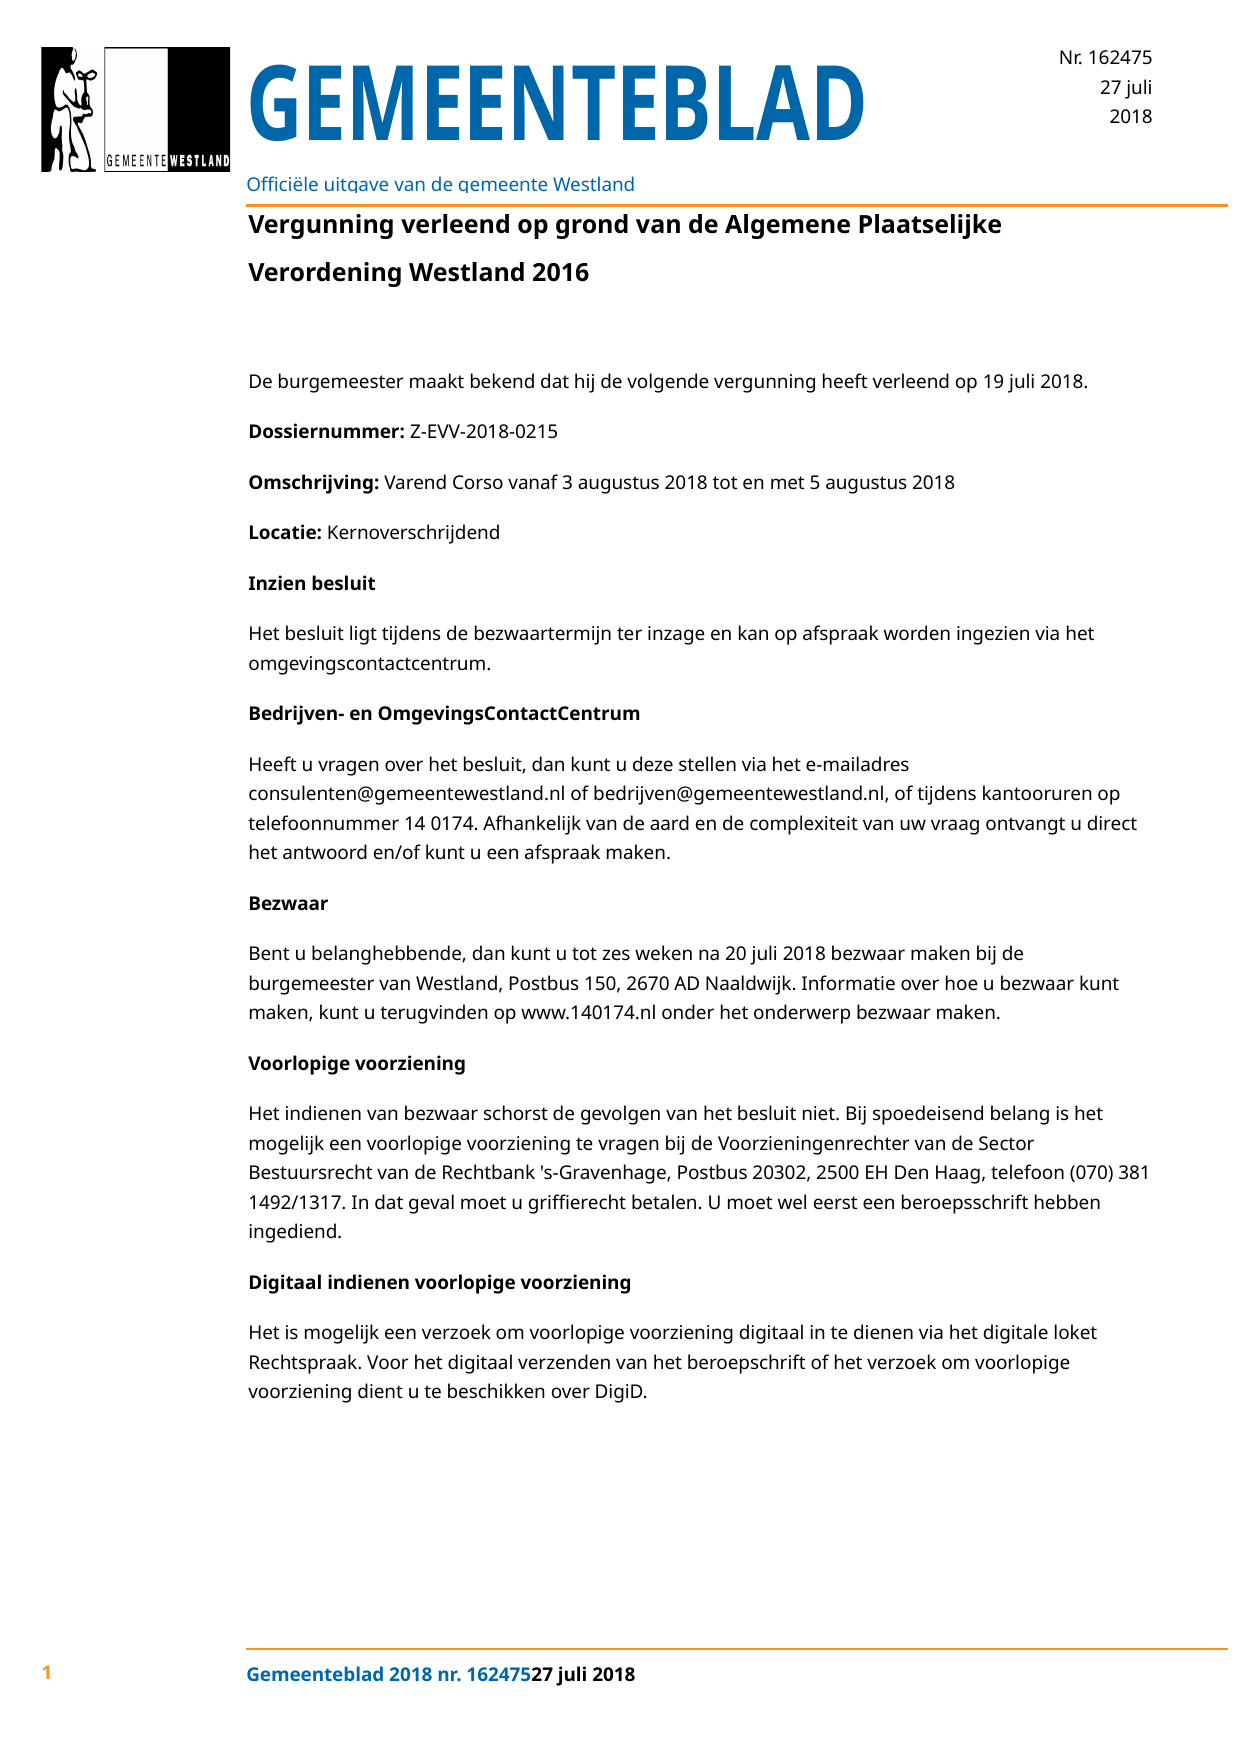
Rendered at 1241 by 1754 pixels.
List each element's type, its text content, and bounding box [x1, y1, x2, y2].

text Bent u belanghebbende, dan kunt u tot zes weken na 20 juli 2018 bezwaar maken bij de burgemeester van Westland, Postbus 150, 2670 AD Naaldwijk. Informatie over hoe u bezwaar kunt maken, kunt u terugvinden op www.140174.nl onder het onderwerp bezwaar maken. [248, 940, 1152, 1025]
picture [41, 47, 231, 172]
text De burgemeester maakt bekend dat hij de volgende vergunning heeft verleend op 19 juli 2018. [248, 368, 1152, 394]
text Voorlopige voorziening [248, 1050, 1152, 1076]
text Heeft u vragen over het besluit, dan kunt u deze stellen via het e-mailadres consulenten@gemeentewestland.nl of bedrijven@gemeentewestland.nl, of tijdens kantooruren op telefoonnummer 14 0174. Afhankelijk van de aard en de complexiteit van uw vraag ontvangt u direct het antwoord en/of kunt u een afspraak maken. [248, 751, 1152, 865]
text Locatie: Kernoverschrijdend [248, 519, 1152, 545]
text Het besluit ligt tijdens de bezwaartermijn ter inzage en kan op afspraak worden ingezien via het omgevingscontactcentrum. [248, 620, 1152, 676]
text Omschrijving: Varend Corso vanaf 3 augustus 2018 tot en met 5 augustus 2018 [248, 469, 1152, 495]
text Bezwaar [248, 890, 1152, 916]
text Het is mogelijk een verzoek om voorlopige voorziening digitaal in te dienen via het digitale loket Rechtspraak. Voor het digitaal verzenden van het beroepschrift of het verzoek om voorlopige voorziening dient u te beschikken over DigiD. [248, 1319, 1152, 1404]
text Dossiernummer: Z-EVV-2018-0215 [248, 419, 1152, 444]
text Bedrijven- en OmgevingsContactCentrum [248, 700, 1152, 726]
text Het indienen van bezwaar schorst de gevolgen van het besluit niet. Bij spoedeisend belang is het mogelijk een voorlopige voorziening te vragen bij de Voorzieningenrechter van de Sector Bestuursrecht van de Rechtbank 's-Gravenhage, Postbus 20302, 2500 EH Den Haag, telefoon (070) 381 1492/1317. In dat geval moet u griffierecht betalen. U moet wel eerst een beroepsschrift hebben ingediend. [248, 1100, 1152, 1244]
text Vergunning verleend op grond van de Algemene Plaatselijke Verordening Westland 2016 [248, 207, 1152, 288]
text Digitaal indienen voorlopige voorziening [248, 1269, 1152, 1295]
text Inzien besluit [248, 570, 1152, 596]
